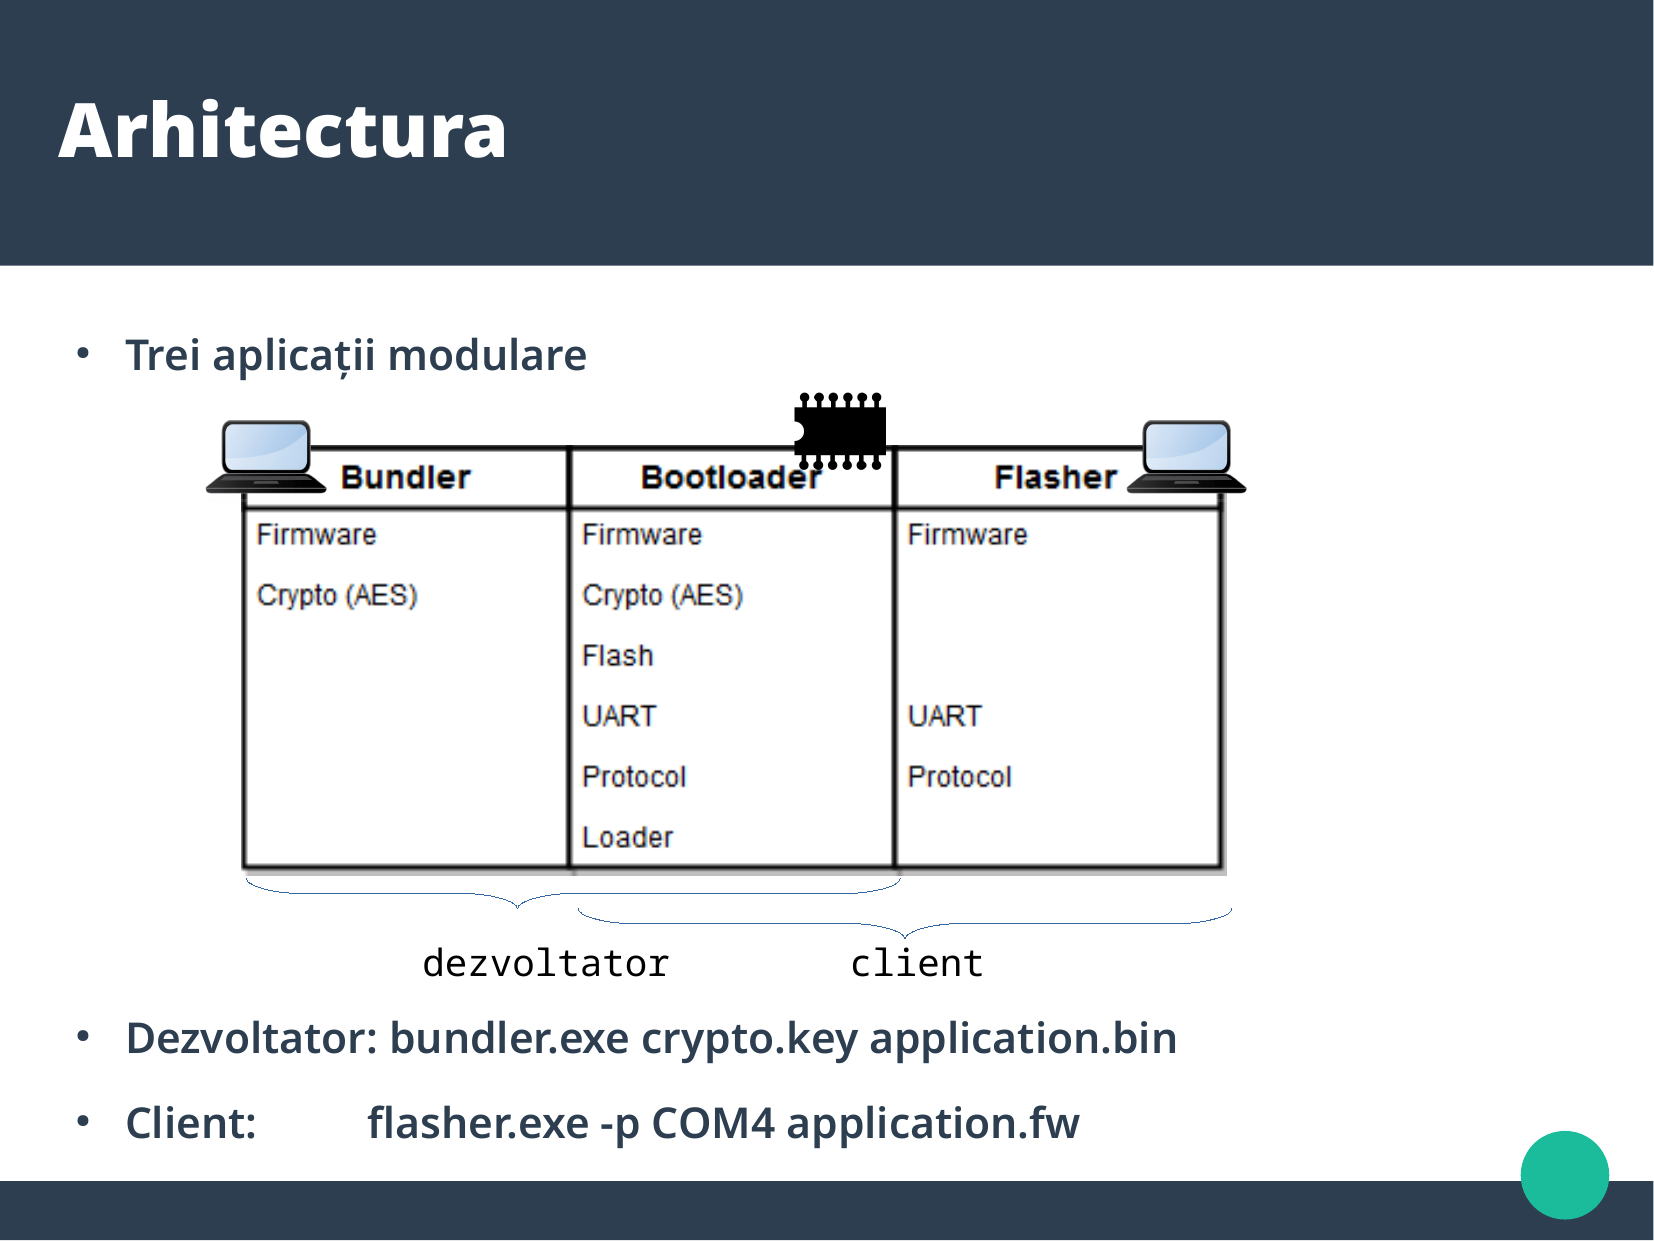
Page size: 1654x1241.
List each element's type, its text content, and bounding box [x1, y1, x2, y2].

picture [200, 380, 1252, 876]
title Arhitectura [59, 49, 1595, 207]
text_box client [835, 928, 1026, 997]
text_box dezvoltator [407, 928, 728, 997]
list Trei aplicații modulare Dezvoltator: bundler.exe crypto.key application.bin Client: flasher.exe -p COM4 application.fw [59, 324, 1595, 1152]
